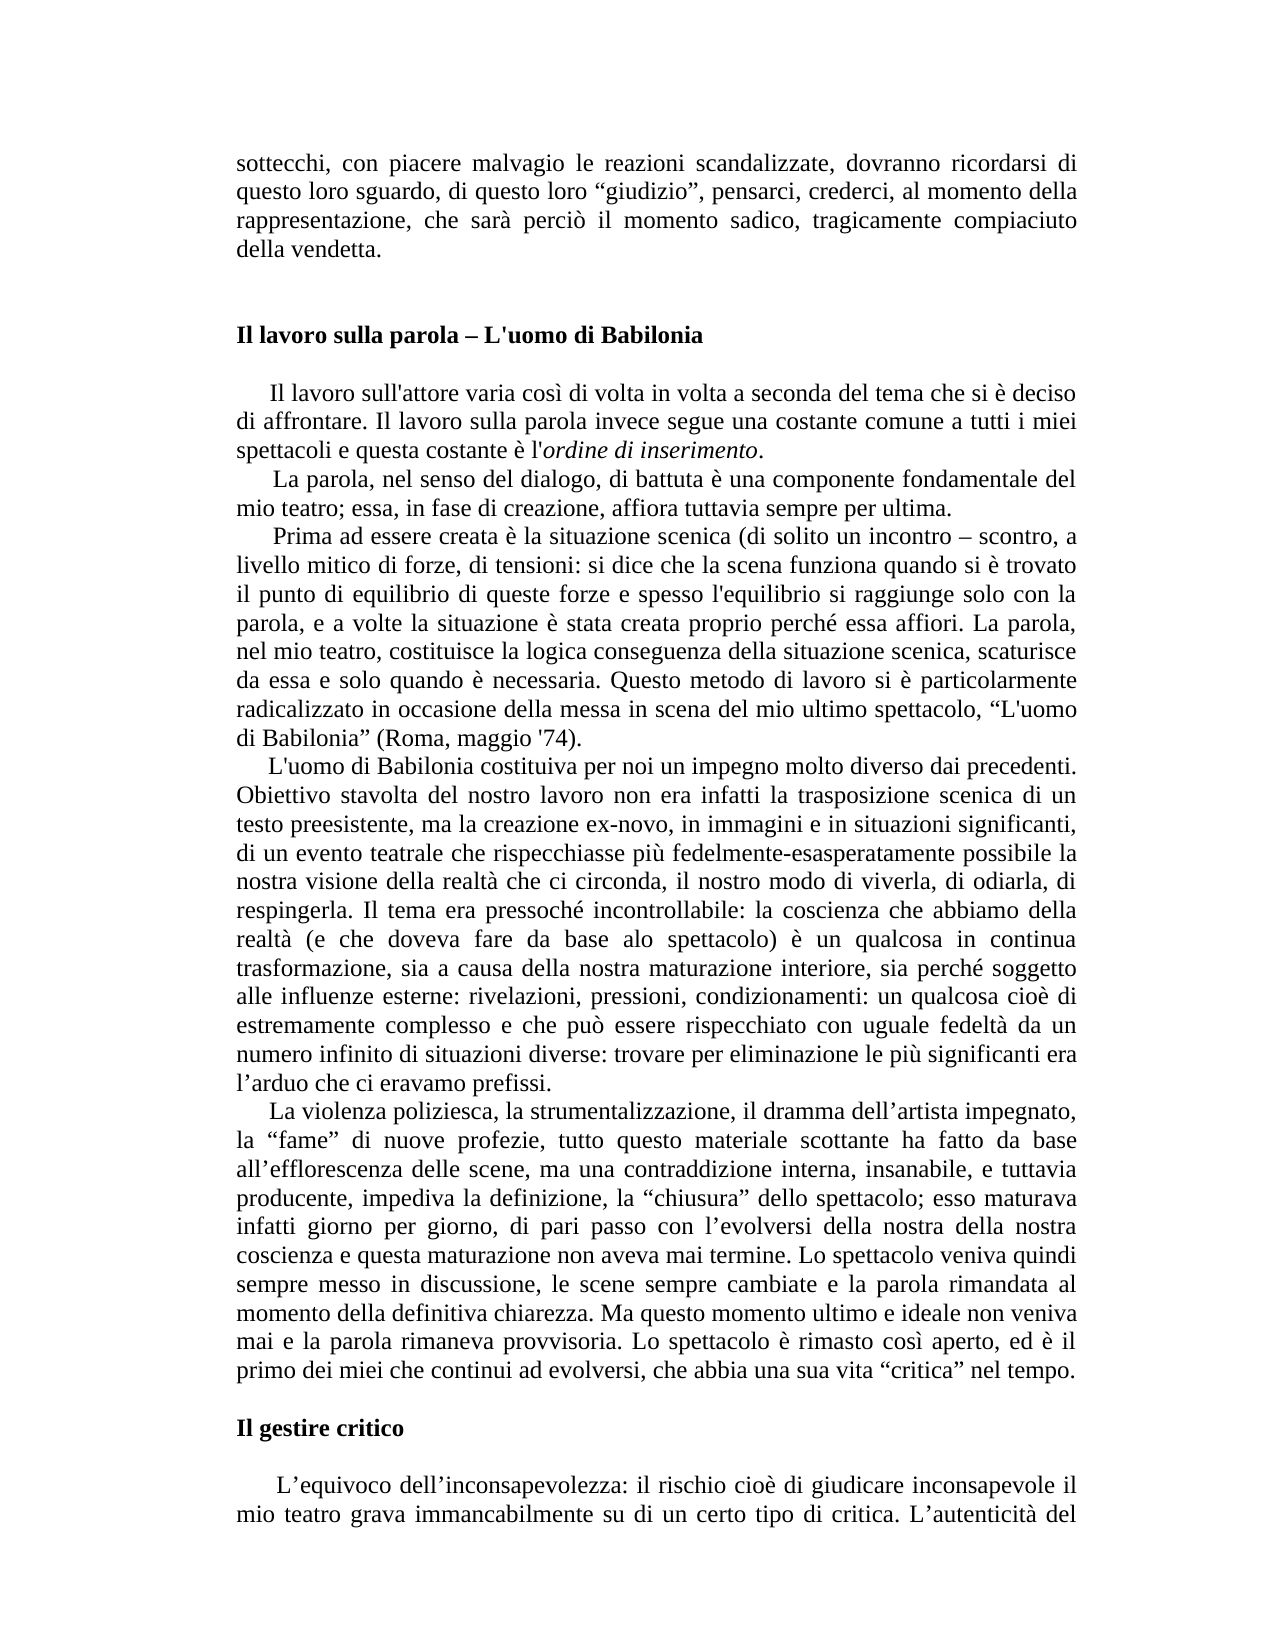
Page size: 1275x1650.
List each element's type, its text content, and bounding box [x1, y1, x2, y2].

text Il gestire critico [236, 1413, 1078, 1441]
text La violenza poliziesca, la strumentalizzazione, il dramma dell’artista impegnato, la “fame” di nuove profezie, tutto questo materiale scottante ha fatto da base all’efflorescenza delle scene, ma una contraddizione interna, insanabile, e tuttavia producente, impediva la definizione, la “chiusura” dello spettacolo; esso maturava infatti giorno per giorno, di pari passo con l’evolversi della nostra della nostra coscienza e questa maturazione non aveva mai termine. Lo spettacolo veniva quindi sempre messo in discussione, le scene sempre cambiate e la parola rimandata al momento della definitiva chiarezza. Ma questo momento ultimo e ideale non veniva mai e la parola rimaneva provvisoria. Lo spettacolo è rimasto così aperto, ed è il primo dei miei che continui ad evolversi, che abbia una sua vita “critica” nel tempo. [236, 1096, 1078, 1384]
text sottecchi, con piacere malvagio le reazioni scandalizzate, dovranno ricordarsi di questo loro sguardo, di questo loro “giudizio”, pensarci, crederci, al momento della rappresentazione, che sarà perciò il momento sadico, tragicamente compiaciuto della vendetta. [236, 148, 1078, 263]
text Il lavoro sulla parola – L'uomo di Babilonia [236, 320, 1078, 349]
text Il lavoro sull'attore varia così di volta in volta a seconda del tema che si è deciso di affrontare. Il lavoro sulla parola invece segue una costante comune a tutti i miei spettacoli e questa costante è l'ordine di inserimento. [236, 378, 1078, 464]
text L'uomo di Babilonia costituiva per noi un impegno molto diverso dai precedenti. Obiettivo stavolta del nostro lavoro non era infatti la trasposizione scenica di un testo preesistente, ma la creazione ex-novo, in immagini e in situazioni significanti, di un evento teatrale che rispecchiasse più fedelmente-esasperatamente possibile la nostra visione della realtà che ci circonda, il nostro modo di viverla, di odiarla, di respingerla. Il tema era pressoché incontrollabile: la coscienza che abbiamo della realtà (e che doveva fare da base alo spettacolo) è un qualcosa in continua trasformazione, sia a causa della nostra maturazione interiore, sia perché soggetto alle influenze esterne: rivelazioni, pressioni, condizionamenti: un qualcosa cioè di estremamente complesso e che può essere rispecchiato con uguale fedeltà da un numero infinito di situazioni diverse: trovare per eliminazione le più significanti era l’arduo che ci eravamo prefissi. [236, 751, 1078, 1096]
text L’equivoco dell’inconsapevolezza: il rischio cioè di giudicare inconsapevole il mio teatro grava immancabilmente su di un certo tipo di critica. L’autenticità del [236, 1470, 1078, 1528]
text Prima ad essere creata è la situazione scenica (di solito un incontro – scontro, a livello mitico di forze, di tensioni: si dice che la scena funziona quando si è trovato il punto di equilibrio di queste forze e spesso l'equilibrio si raggiunge solo con la parola, e a volte la situazione è stata creata proprio perché essa affiori. La parola, nel mio teatro, costituisce la logica conseguenza della situazione scenica, scaturisce da essa e solo quando è necessaria. Questo metodo di lavoro si è particolarmente radicalizzato in occasione della messa in scena del mio ultimo spettacolo, “L'uomo di Babilonia” (Roma, maggio '74). [236, 521, 1078, 751]
text La parola, nel senso del dialogo, di battuta è una componente fondamentale del mio teatro; essa, in fase di creazione, affiora tuttavia sempre per ultima. [236, 464, 1078, 521]
